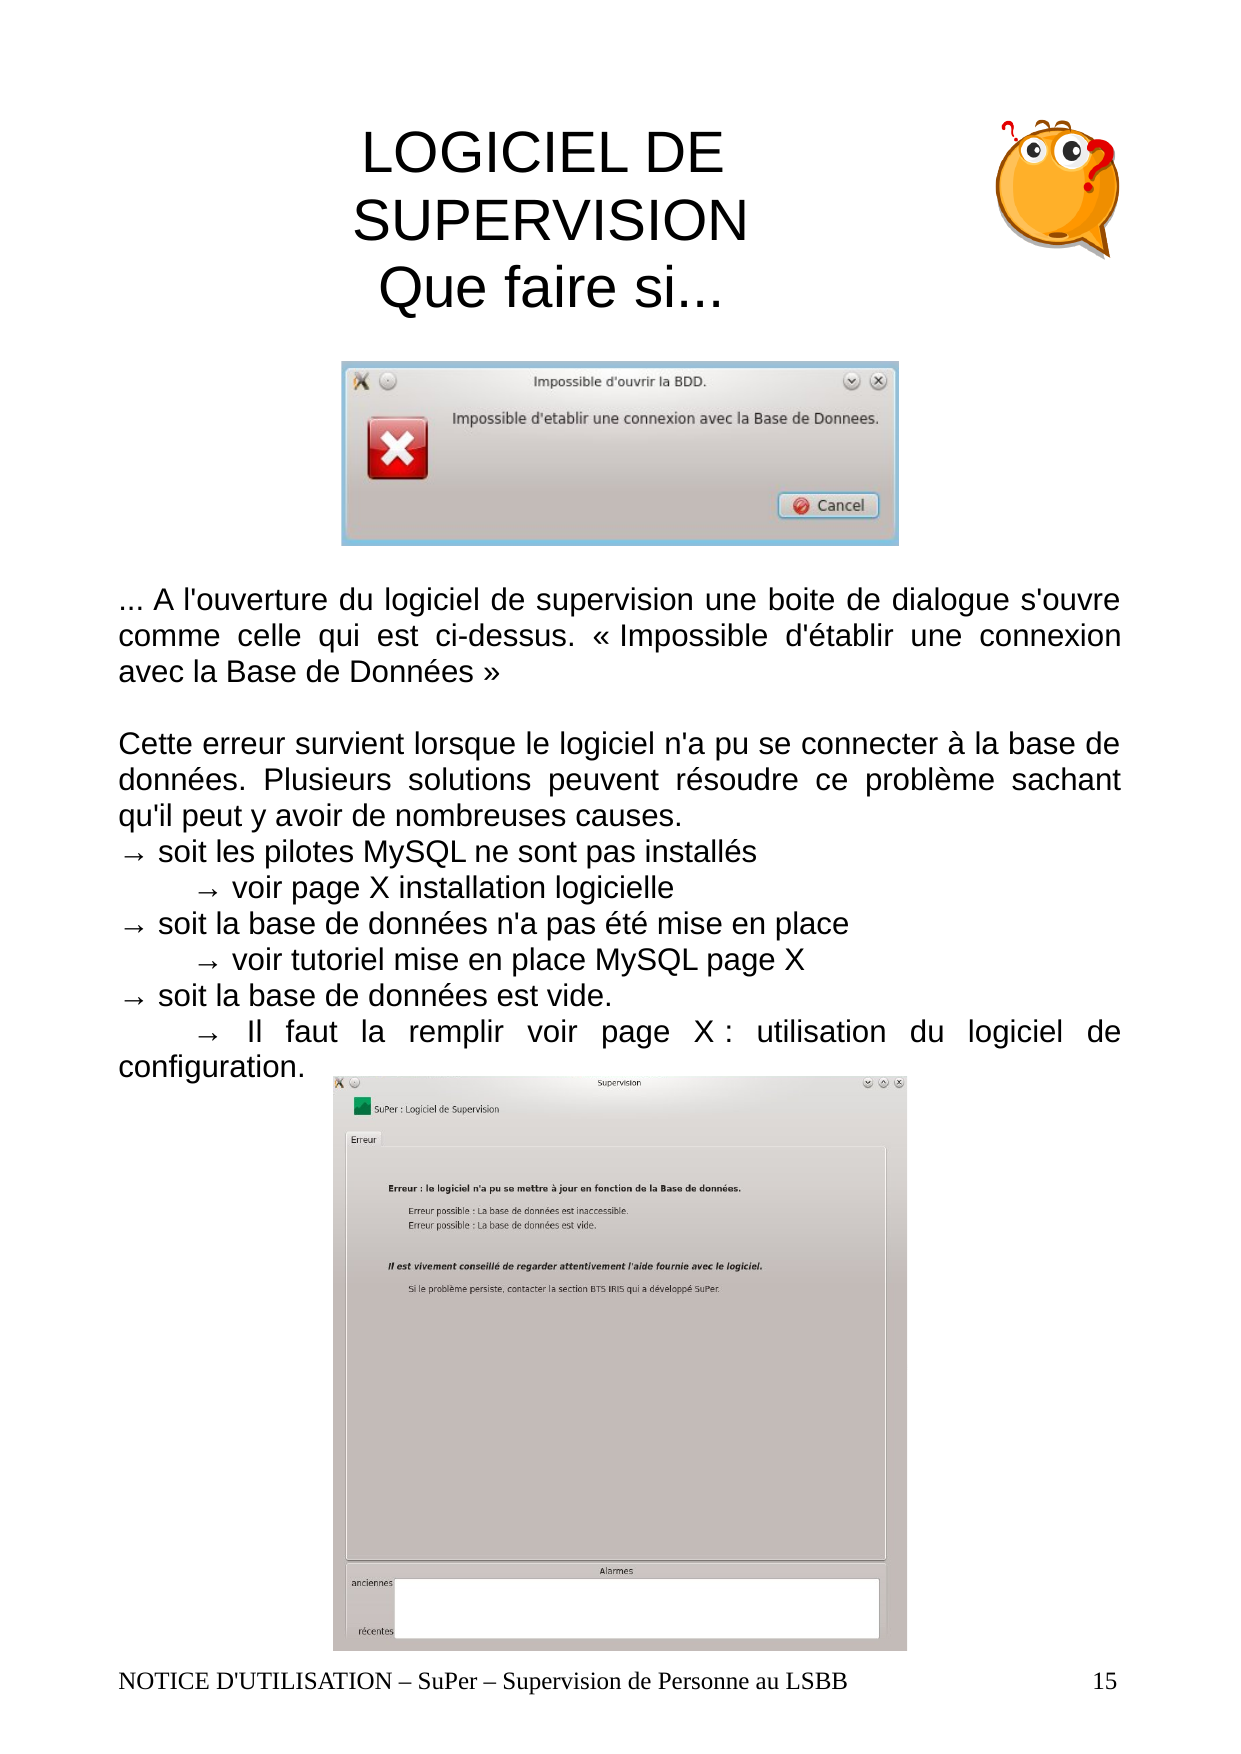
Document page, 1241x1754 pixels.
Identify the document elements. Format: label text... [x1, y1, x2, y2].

text Cette erreur survient lorsque le logiciel n'a pu se connecter à la base de données. Plusieurs solutions peuvent résoudre ce problème sachant qu'il peut y avoir de nombreuses causes. [118, 725, 1122, 833]
text → voir page X installation logicielle [118, 869, 1122, 905]
text SUPERVISION [118, 185, 984, 252]
picture [984, 118, 1123, 260]
text Que faire si... [118, 252, 1122, 319]
text → soit les pilotes MySQL ne sont pas installés [118, 833, 1122, 869]
picture [333, 1076, 908, 1651]
text → soit la base de données est vide. [118, 977, 1122, 1013]
picture [341, 361, 899, 546]
text → voir tutoriel mise en place MySQL page X [118, 941, 1122, 977]
text → soit la base de données n'a pas été mise en place [118, 905, 1122, 941]
text ... A l'ouverture du logiciel de supervision une boite de dialogue s'ouvre comme celle qui est ci-dessus. « Impossible d'établir une connexion avec la Base de Données » [118, 581, 1122, 689]
text LOGICIEL DE [118, 118, 984, 185]
text → Il faut la remplir voir page X : utilisation du logiciel de configuration. [118, 1013, 1122, 1084]
